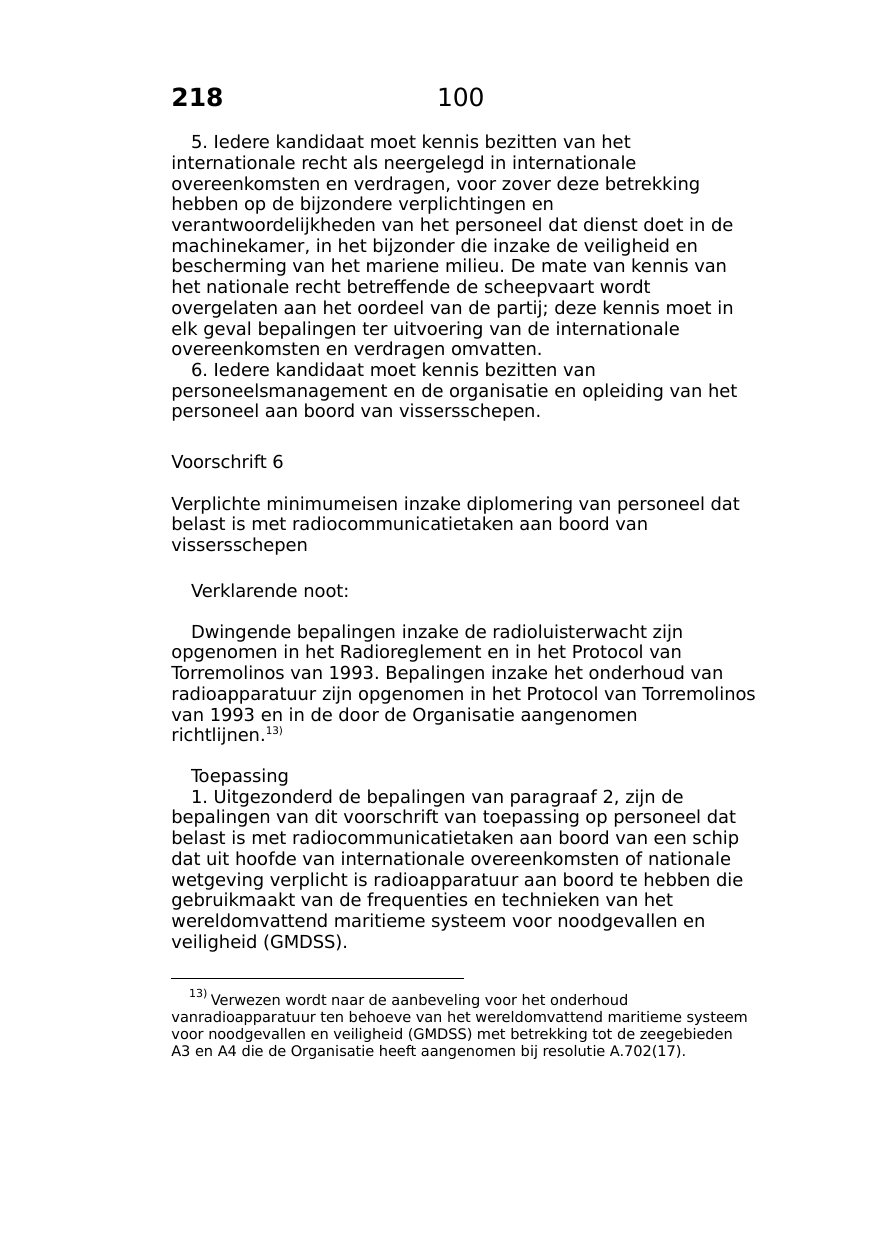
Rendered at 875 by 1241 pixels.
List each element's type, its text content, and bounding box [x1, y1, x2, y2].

text Verklarende noot: [171, 581, 756, 601]
text Verwezen wordt naar de aanbeveling voor het onderhoud vanradioapparatuur ten behoeve van het wereldomvattend maritieme systeem voor noodgevallen en veiligheid (GMDSS) met betrekking tot de zeegebieden A3 en A4 die de Organisatie heeft aangenomen bij resolutie A.702(17). [171, 987, 756, 1060]
subtitle Voorschrift 6 Verplichte minimumeisen inzake diplomering van personeel dat belast is met radiocommunicatietaken aan boord van vissersschepen [171, 452, 756, 556]
text 5. Iedere kandidaat moet kennis bezitten van het internationale recht als neergelegd in internationale overeenkomsten en verdragen, voor zover deze betrekking hebben op de bijzondere verplichtingen en verantwoordelijkheden van het personeel dat dienst doet in de machinekamer, in het bijzonder die inzake de veiligheid en bescherming van het mariene milieu. De mate van kennis van het nationale recht betreffende de scheepvaart wordt overgelaten aan het oordeel van de partij; deze kennis moet in elk geval bepalingen ter uitvoering van de internationale overeenkomsten en verdragen omvatten. [171, 132, 756, 360]
text 6. Iedere kandidaat moet kennis bezitten van personeelsmanagement en de organisatie en opleiding van het personeel aan boord van vissersschepen. [171, 360, 756, 422]
text 1. Uitgezonderd de bepalingen van paragraaf 2, zijn de bepalingen van dit voorschrift van toepassing op personeel dat belast is met radiocommunicatietaken aan boord van een schip dat uit hoofde van internationale overeenkomsten of nationale wetgeving verplicht is radioapparatuur aan boord te hebben die gebruikmaakt van de frequenties en technieken van het wereldomvattend maritieme systeem voor noodgevallen en veiligheid (GMDSS). [171, 787, 756, 952]
text Toepassing [171, 766, 756, 787]
text Dwingende bepalingen inzake de radioluisterwacht zijn opgenomen in het Radioreglement en in het Protocol van Torremolinos van 1993. Bepalingen inzake het onderhoud van radioapparatuur zijn opgenomen in het Protocol van Torremolinos van 1993 en in de door de Organisatie aangenomen richtlijnen. [171, 621, 756, 746]
